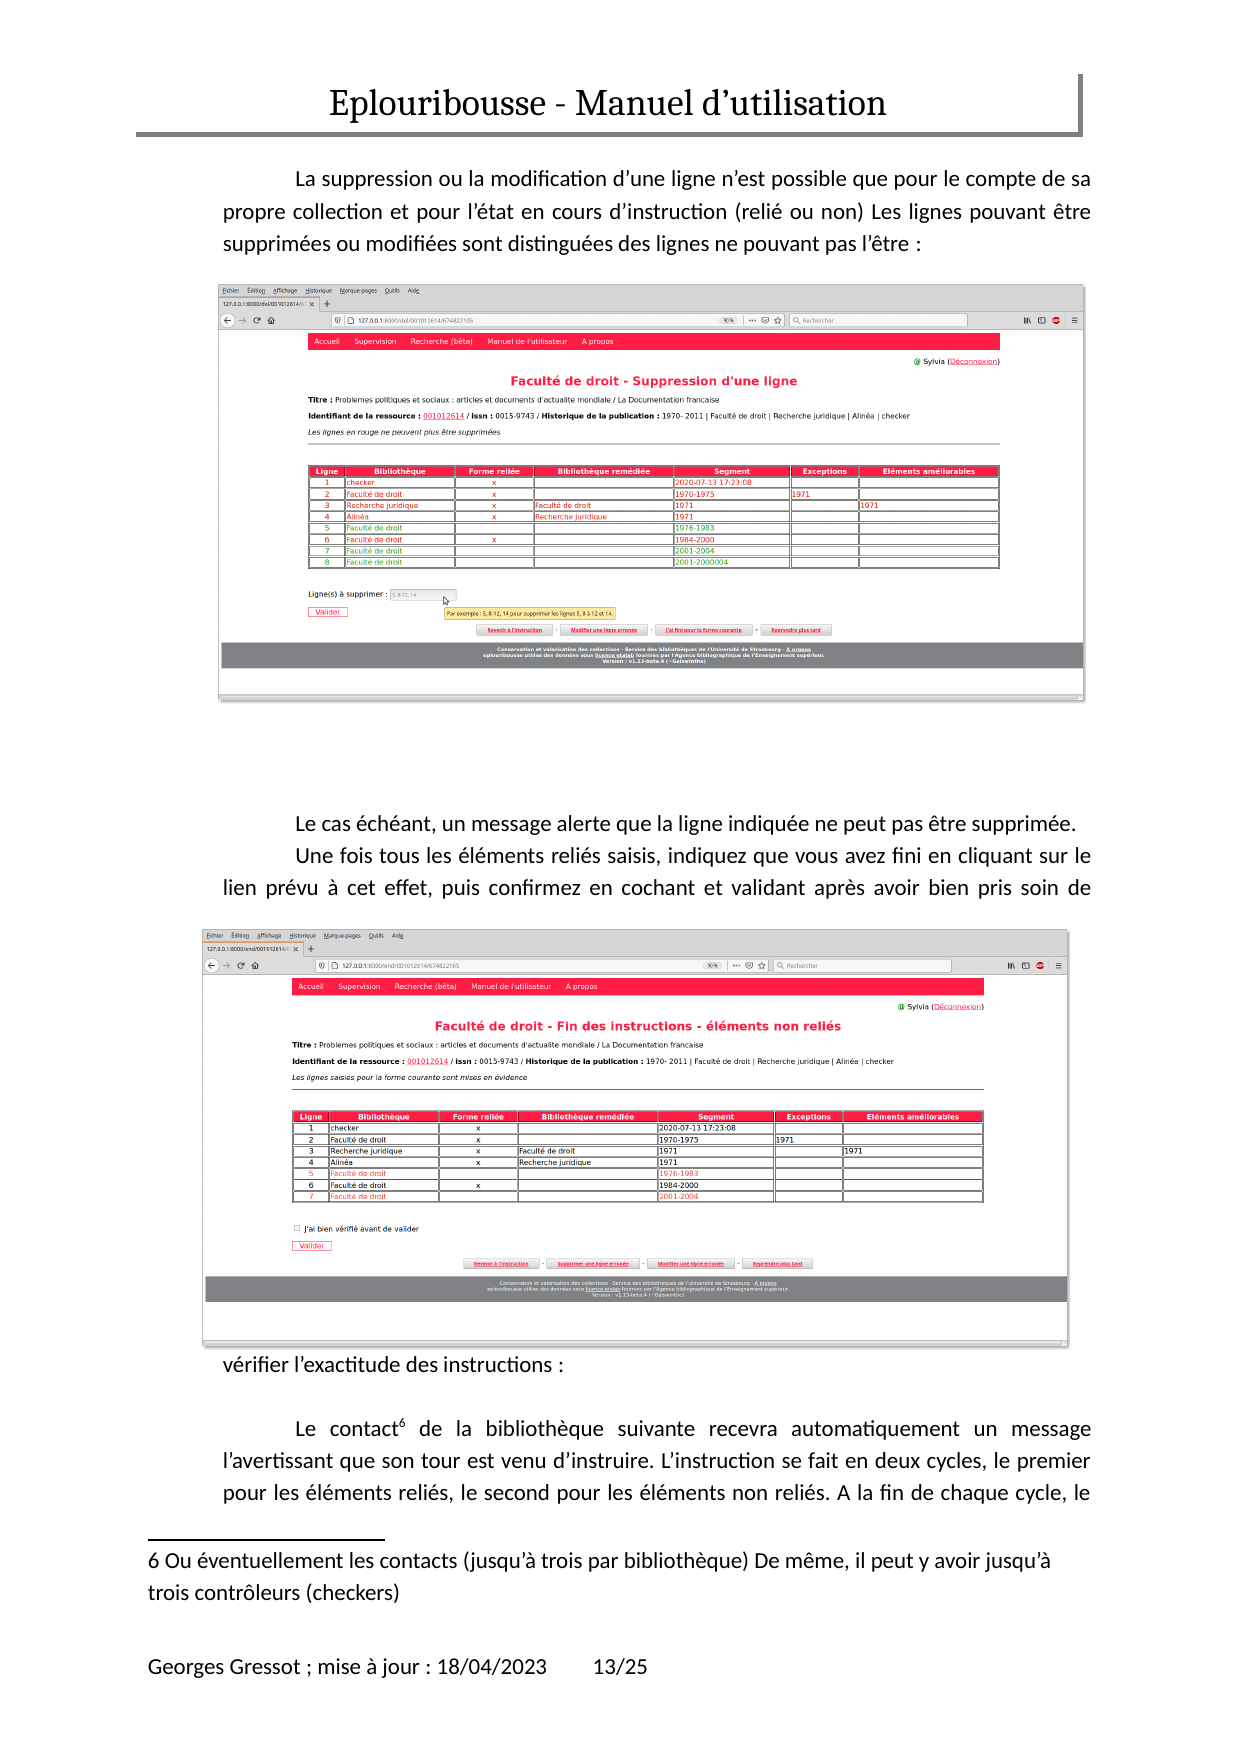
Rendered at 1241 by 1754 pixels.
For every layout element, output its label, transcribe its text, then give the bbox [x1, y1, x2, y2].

list Le cas échéant, un message alerte que la ligne indiquée ne peut pas être supprimée. [223, 809, 1093, 837]
list Le contact de la bibliothèque suivante recevra automatiquement un message l’avertissant que son tour est venu d’instruire. L’instruction se fait en deux cycles, le premier pour les éléments reliés, le second pour les éléments non reliés. A la fin de chaque cycle, le [223, 1414, 1093, 1507]
list Une fois tous les éléments reliés saisis, indiquez que vous avez fini en cliquant sur le lien prévu à cet effet, puis confirmez en cochant et validant après avoir bien pris soin de vérifier l’exactitude des instructions : [223, 841, 1093, 1378]
picture [200, 927, 1071, 1350]
text Ou éventuellement les contacts (jusqu’à trois par bibliothèque) De même, il peut y avoir jusqu’à trois contrôleurs (checkers) [148, 1546, 1093, 1606]
picture [216, 282, 1087, 704]
list La suppression ou la modification d’une ligne n’est possible que pour le compte de sa propre collection et pour l’état en cours d’instruction (relié ou non) Les lignes pouvant être supprimées ou modifiées sont distinguées des lignes ne pouvant pas l’être : [223, 164, 1093, 257]
